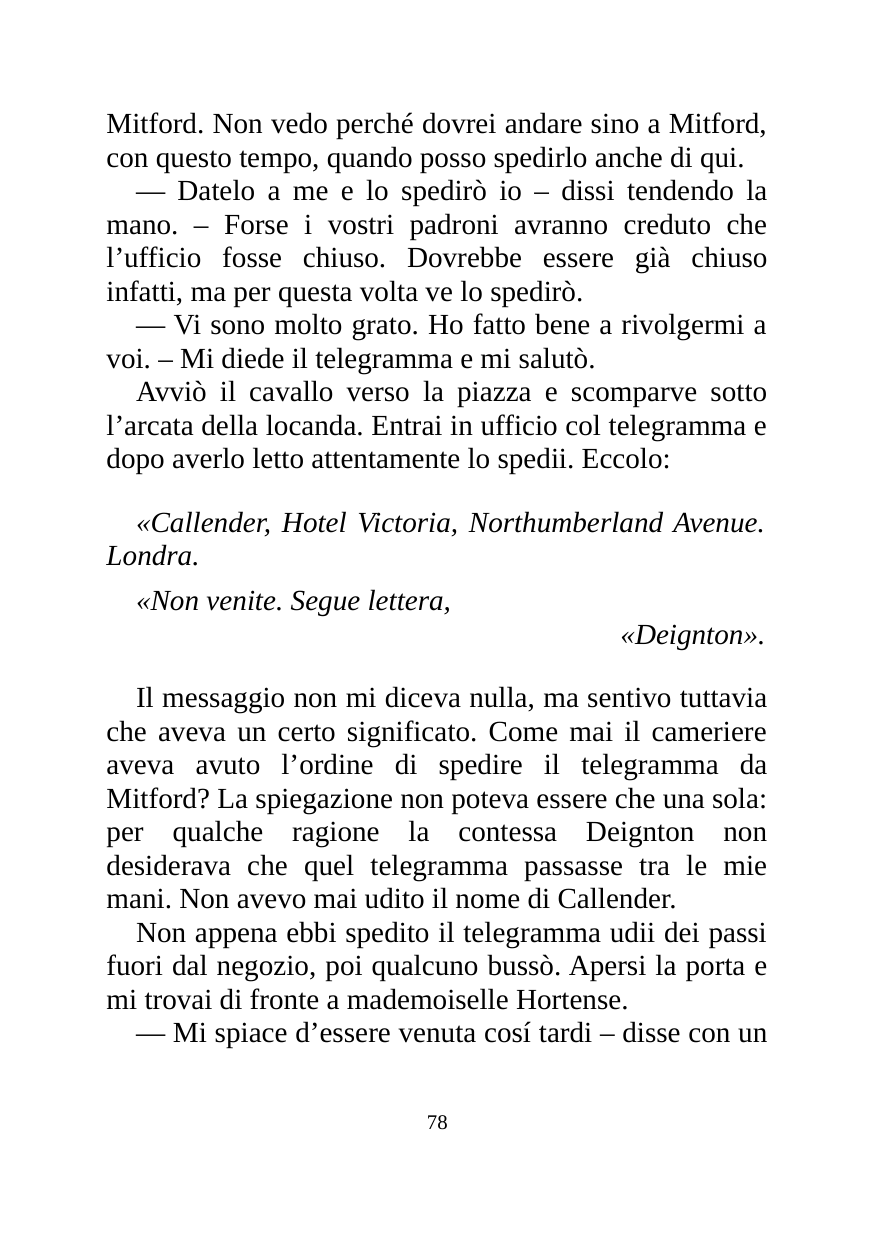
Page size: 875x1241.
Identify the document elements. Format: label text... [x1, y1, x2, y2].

text «Non venite. Segue lettera, [106, 583, 768, 617]
text — Datelo a me e lo spedirò io – dissi tendendo la mano. – Forse i vostri padroni avranno creduto che l’ufficio fosse chiuso. Dovrebbe essere già chiuso infatti, ma per questa volta ve lo spedirò. [106, 173, 768, 307]
text Mitford. Non vedo perché dovrei andare sino a Mitford, con questo tempo, quando posso spedirlo anche di qui. [106, 106, 768, 173]
text «Callender, Hotel Victoria, Northumberland Avenue. Londra. [106, 505, 768, 572]
text — Mi spiace d’essere venuta cosí tardi – disse con un [106, 1016, 768, 1049]
text — Vi sono molto grato. Ho fatto bene a rivolgermi a voi. – Mi diede il telegramma e mi salutò. [106, 307, 768, 374]
text «Deignton». [106, 617, 768, 651]
text Il messaggio non mi diceva nulla, ma sentivo tuttavia che aveva un certo significato. Come mai il cameriere aveva avuto l’ordine di spedire il telegramma da Mitford? La spiegazione non poteva essere che una sola: per qualche ragione la contessa Deignton non desiderava che quel telegramma passasse tra le mie mani. Non avevo mai udito il nome di Callender. [106, 680, 768, 915]
text Non appena ebbi spedito il telegramma udii dei passi fuori dal negozio, poi qualcuno bussò. Apersi la porta e mi trovai di fronte a mademoiselle Hortense. [106, 915, 768, 1016]
text Avviò il cavallo verso la piazza e scomparve sotto l’arcata della locanda. Entrai in ufficio col telegramma e dopo averlo letto attentamente lo spedii. Eccolo: [106, 374, 768, 475]
